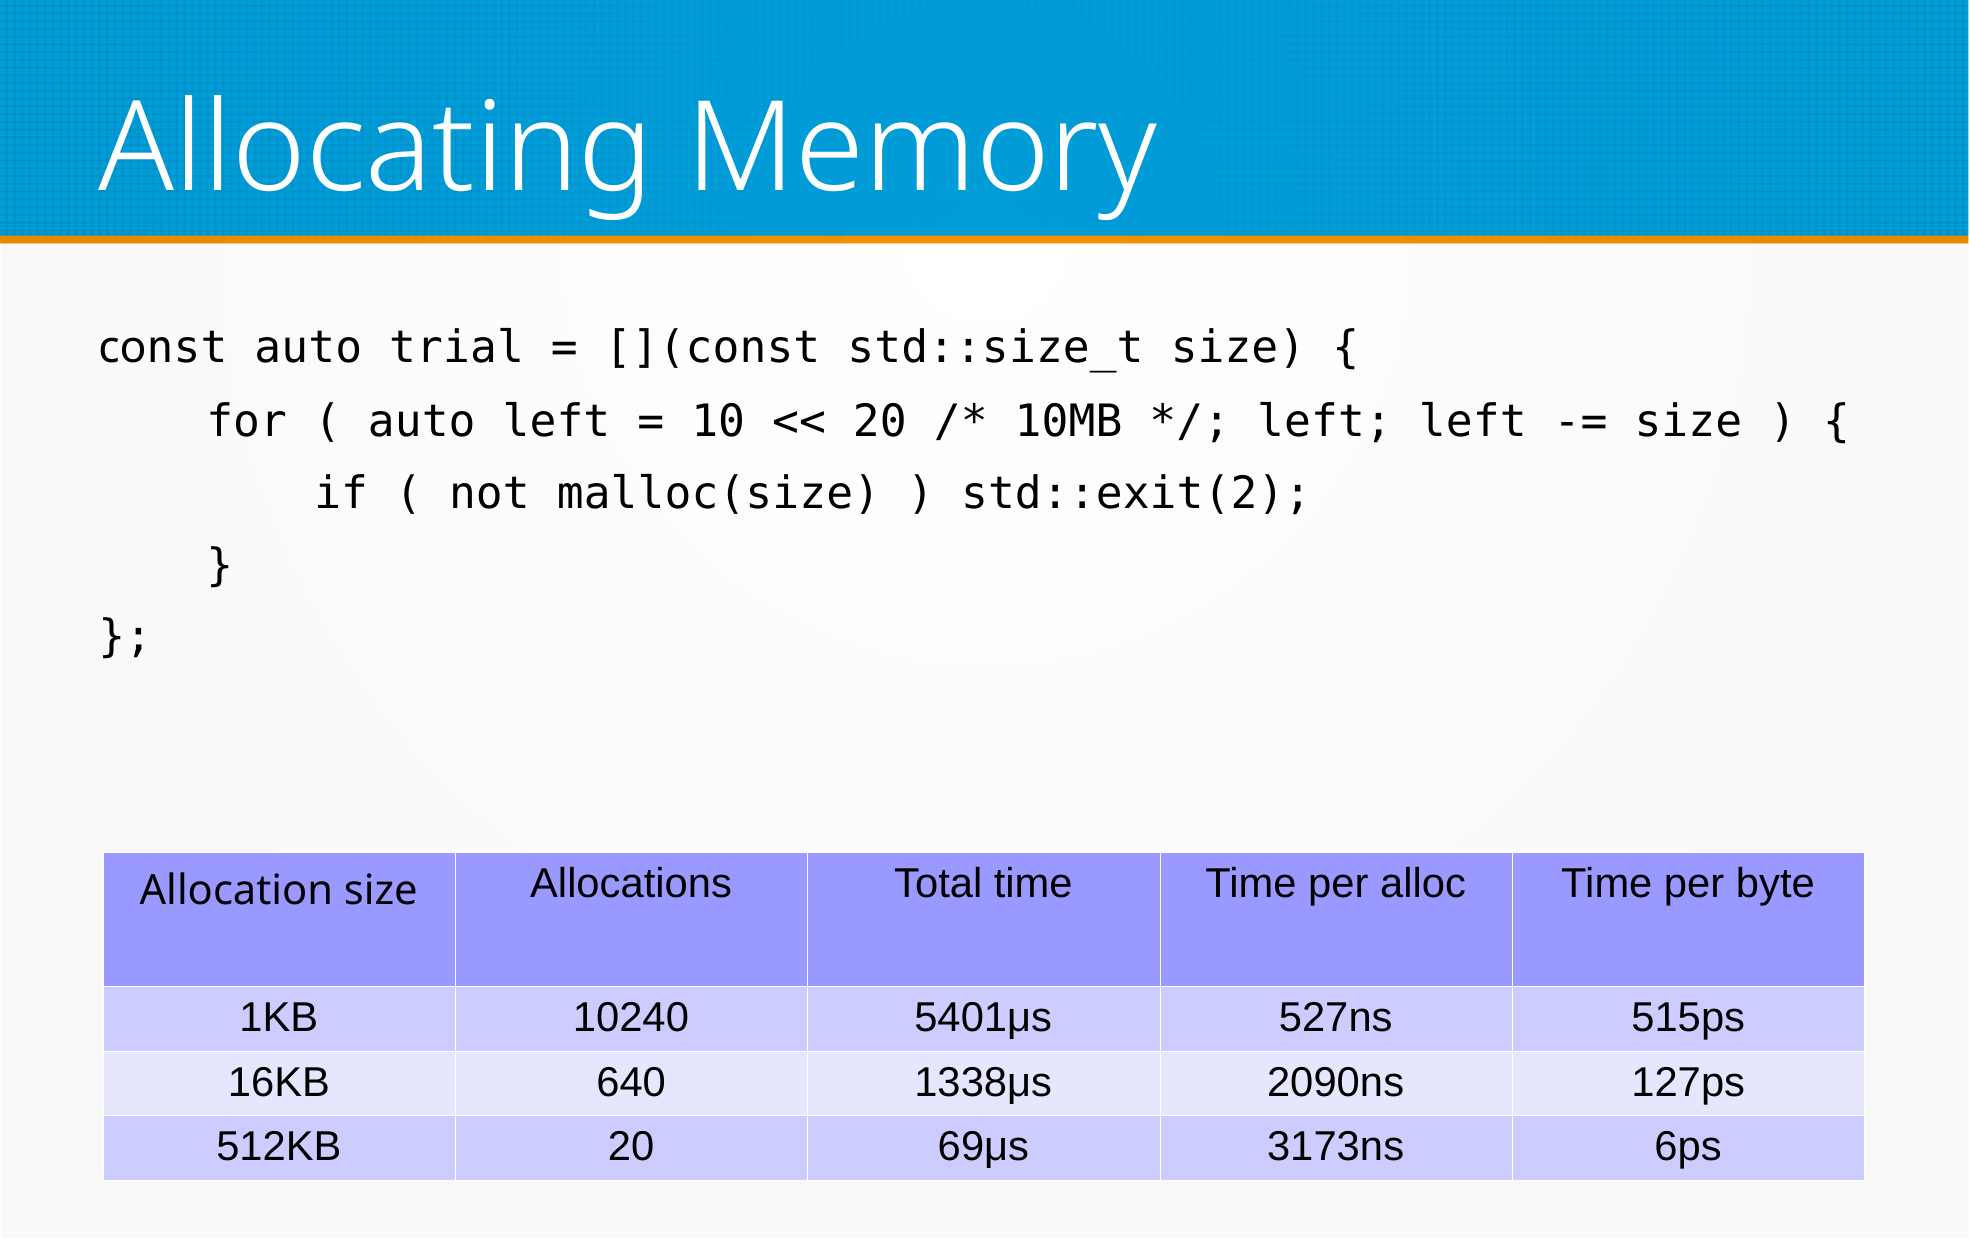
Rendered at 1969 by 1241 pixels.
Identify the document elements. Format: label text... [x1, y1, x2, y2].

table_header Allocations [456, 853, 807, 986]
table_cell 5401μs [808, 987, 1160, 1051]
table_cell 527ns [1161, 987, 1512, 1051]
table_cell 1KB [104, 987, 455, 1051]
table_header Time per alloc [1161, 853, 1512, 986]
table_cell 10240 [456, 987, 807, 1051]
table_cell 6ps [1513, 1116, 1864, 1180]
table_header Total time [808, 853, 1160, 986]
table_cell 512KB [104, 1116, 455, 1180]
table_cell 127ps [1513, 1052, 1864, 1115]
table_cell 3173ns [1161, 1116, 1512, 1180]
title Allocating Memory [98, 19, 1870, 227]
table_header Time per byte [1513, 853, 1864, 986]
table_cell 1338μs [808, 1052, 1160, 1115]
table_cell 69μs [808, 1116, 1160, 1180]
table_cell 20 [456, 1116, 807, 1180]
table_cell 640 [456, 1052, 807, 1115]
table_cell 16KB [104, 1052, 455, 1115]
table_header Allocation size [104, 853, 455, 986]
picture [0, 236, 1969, 1241]
list const auto trial = [](const std::size_t size) { for ( auto left = 10 << 20 /* 10MB */; left; left -= size ) { if ( not malloc(size) ) std::exit(2); } }; [98, 315, 1861, 680]
table_cell 515ps [1513, 987, 1864, 1051]
table_cell 2090ns [1161, 1052, 1512, 1115]
